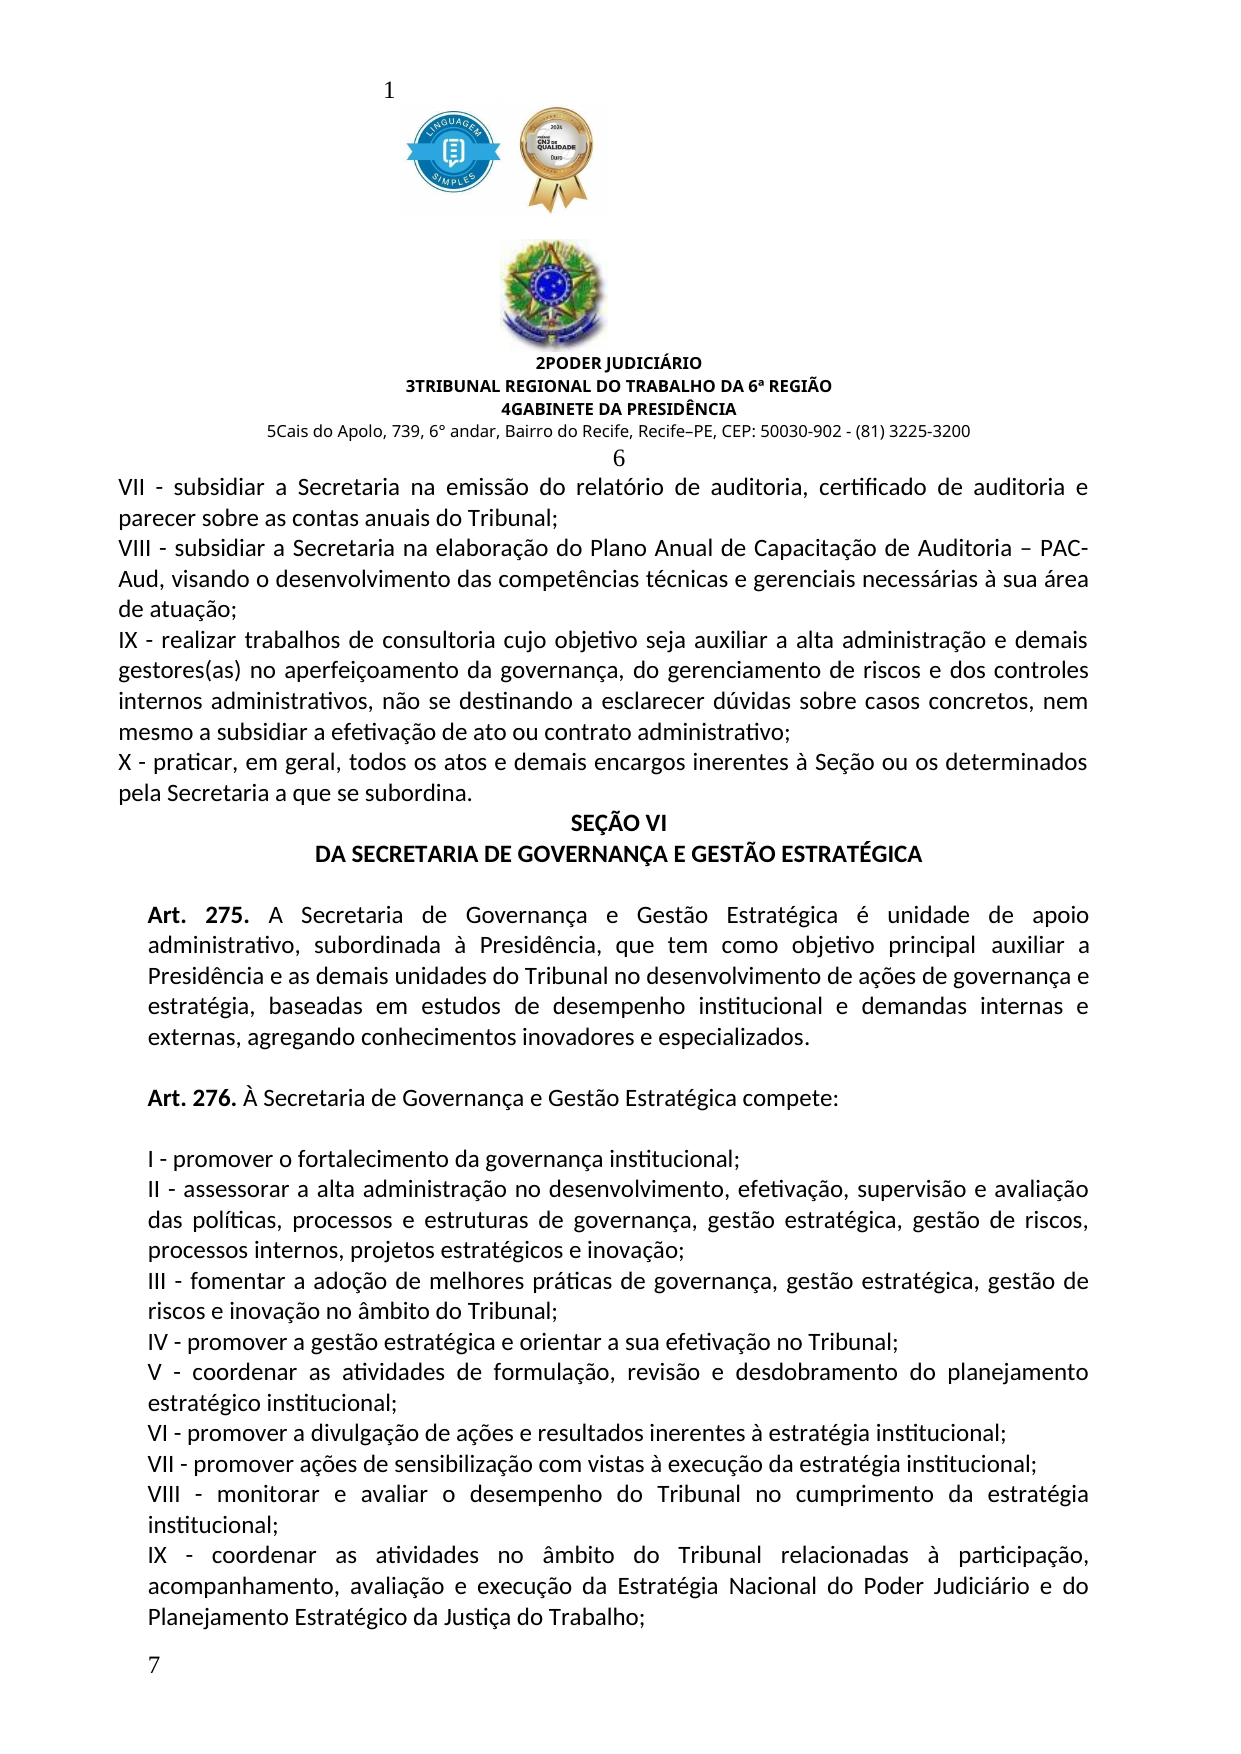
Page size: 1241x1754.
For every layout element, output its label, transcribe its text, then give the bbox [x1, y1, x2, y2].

text I - promover o fortalecimento da governança institucional; [147, 1143, 1090, 1173]
text II - assessorar a alta administração no desenvolvimento, efetivação, supervisão e avaliação das políticas, processos e estruturas de governança, gestão estratégica, gestão de riscos, processos internos, projetos estratégicos e inovação; [147, 1173, 1090, 1265]
text VII - subsidiar a Secretaria na emissão do relatório de auditoria, certificado de auditoria e parecer sobre as contas anuais do Tribunal; [88, 471, 1090, 532]
text VI - promover a divulgação de ações e resultados inerentes à estratégia institucional; [147, 1418, 1090, 1448]
text V - coordenar as atividades de formulação, revisão e desdobramento do planejamento estratégico institucional; [147, 1357, 1090, 1418]
text VIII - subsidiar a Secretaria na elaboração do Plano Anual de Capacitação de Auditoria – PAC-Aud, visando o desenvolvimento das competências técnicas e gerenciais necessárias à sua área de atuação; [88, 532, 1090, 624]
text VIII - monitorar e avaliar o desempenho do Tribunal no cumprimento da estratégia institucional; [147, 1479, 1090, 1540]
text X - praticar, em geral, todos os atos e demais encargos inerentes à Seção ou os determinados pela Secretaria a que se subordina. [88, 746, 1090, 807]
text DA SECRETARIA DE GOVERNANÇA E GESTÃO ESTRATÉGICA [147, 838, 1090, 868]
text VII - promover ações de sensibilização com vistas à execução da estratégia institucional; [147, 1448, 1090, 1479]
text Art. 275. A Secretaria de Governança e Gestão Estratégica é unidade de apoio administrativo, subordinada à Presidência, que tem como objetivo principal auxiliar a Presidência e as demais unidades do Tribunal no desenvolvimento de ações de governança e estratégia, baseadas em estudos de desempenho institucional e demandas internas e externas, agregando conhecimentos inovadores e especializados. [147, 899, 1090, 1051]
text III - fomentar a adoção de melhores práticas de governança, gestão estratégica, gestão de riscos e inovação no âmbito do Tribunal; [147, 1265, 1090, 1326]
text SEÇÃO VI [147, 807, 1090, 838]
text IV - promover a gestão estratégica e orientar a sua efetivação no Tribunal; [147, 1326, 1090, 1357]
text Art. 276. À Secretaria de Governança e Gestão Estratégica compete: [147, 1082, 1090, 1112]
text IX - coordenar as atividades no âmbito do Tribunal relacionadas à participação, acompanhamento, avaliação e execução da Estratégia Nacional do Poder Judiciário e do Planejamento Estratégico da Justiça do Trabalho; [147, 1540, 1090, 1631]
text IX - realizar trabalhos de consultoria cujo objetivo seja auxiliar a alta administração e demais gestores(as) no aperfeiçoamento da governança, do gerenciamento de riscos e dos controles internos administrativos, não se destinando a esclarecer dúvidas sobre casos concretos, nem mesmo a subsidiar a efetivação de ato ou contrato administrativo; [88, 624, 1090, 746]
